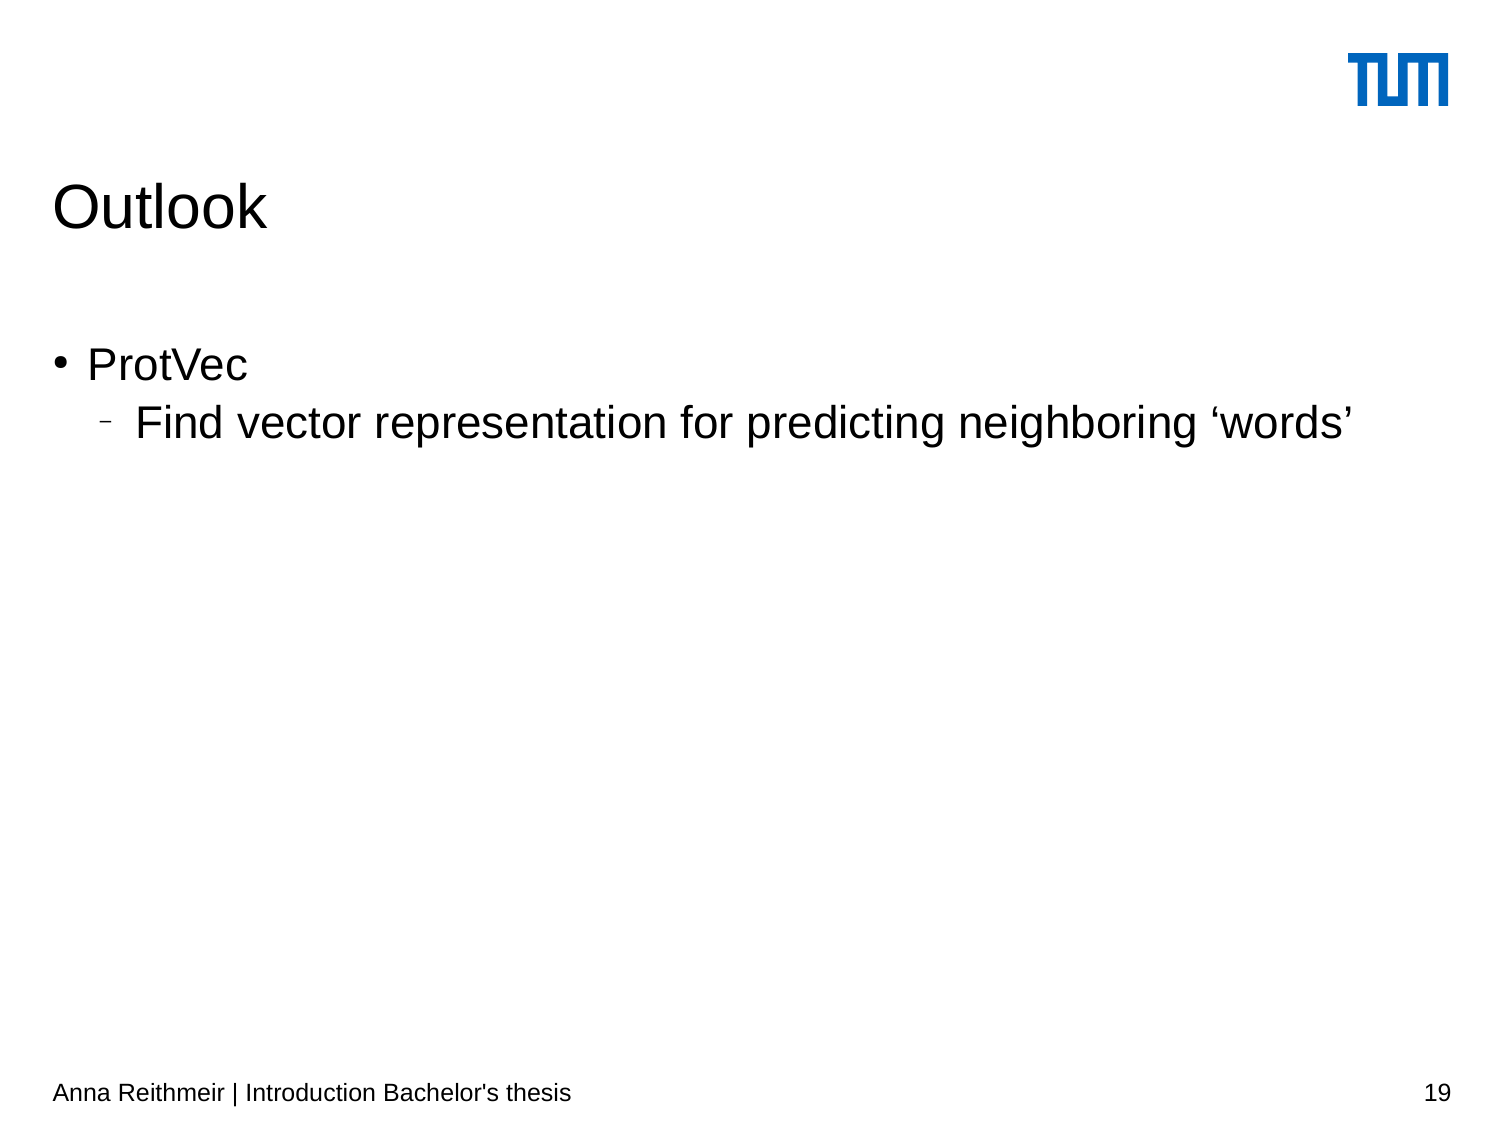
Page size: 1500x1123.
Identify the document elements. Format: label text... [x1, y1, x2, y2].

title Outlook [52, 171, 1453, 242]
list ProtVec Find vector representation for predicting neighboring ‘words’ [52, 330, 1453, 996]
